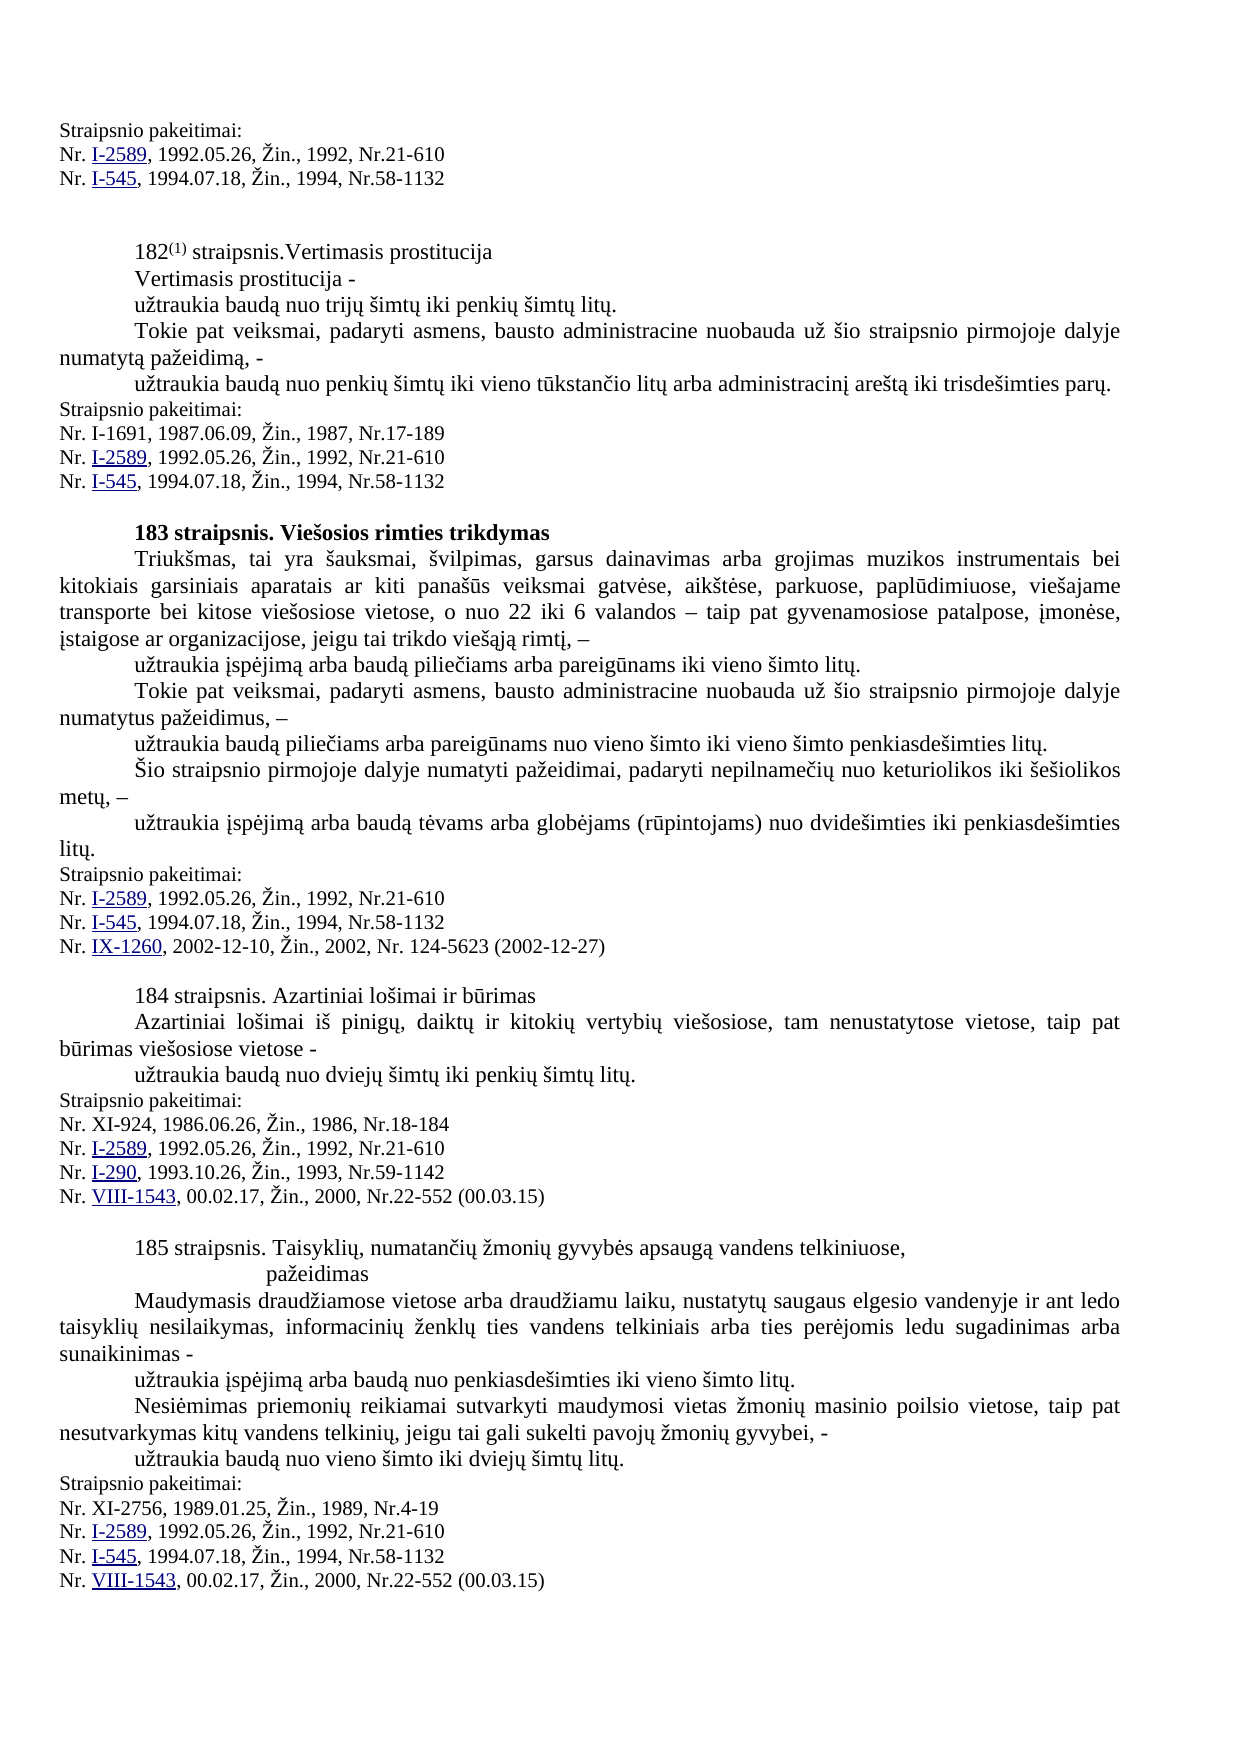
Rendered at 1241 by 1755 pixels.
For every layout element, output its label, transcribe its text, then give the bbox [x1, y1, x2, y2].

text Nr. VIII-1543, 00.02.17, Žin., 2000, Nr.22-552 (00.03.15) [59, 1568, 1122, 1592]
text Nr. IX-1260, 2002-12-10, Žin., 2002, Nr. 124-5623 (2002-12-27) [59, 934, 1122, 958]
text Nr. I-545, 1994.07.18, Žin., 1994, Nr.58-1132 [59, 1543, 1122, 1568]
text užtraukia baudą nuo dviejų šimtų iki penkių šimtų litų. [59, 1061, 1122, 1087]
text Nr. I-1691, 1987.06.09, Žin., 1987, Nr.17-189 [59, 421, 1122, 445]
text Nr. XI-924, 1986.06.26, Žin., 1986, Nr.18-184 [59, 1112, 1122, 1136]
text užtraukia baudą nuo vieno šimto iki dviejų šimtų litų. [59, 1445, 1122, 1471]
text Nr. I-545, 1994.07.18, Žin., 1994, Nr.58-1132 [59, 910, 1122, 934]
text pažeidimas [266, 1261, 1122, 1287]
text Straipsnio pakeitimai: [59, 118, 1122, 142]
text Nr. I-2589, 1992.05.26, Žin., 1992, Nr.21-610 [59, 1519, 1122, 1543]
text Maudymasis draudžiamose vietose arba draudžiamu laiku, nustatytų saugaus elgesio vandenyje ir ant ledo taisyklių nesilaikymas, informacinių ženklų ties vandens telkiniais arba ties perėjomis ledu sugadinimas arba sunaikinimas - [59, 1287, 1122, 1366]
text užtraukia įspėjimą arba baudą nuo penkiasdešimties iki vieno šimto litų. [59, 1366, 1122, 1392]
text Nr. I-2589, 1992.05.26, Žin., 1992, Nr.21-610 [59, 1136, 1122, 1160]
text Straipsnio pakeitimai: [59, 1087, 1122, 1112]
text 184 straipsnis. Azartiniai lošimai ir būrimas [59, 982, 1122, 1008]
text užtraukia baudą nuo penkių šimtų iki vieno tūkstančio litų arba administracinį areštą iki trisdešimties parų. [59, 370, 1122, 397]
text 183 straipsnis. Viešosios rimties trikdymas [59, 519, 1122, 546]
text Triukšmas, tai yra šauksmai, švilpimas, garsus dainavimas arba grojimas muzikos instrumentais bei kitokiais garsiniais aparatais ar kiti panašūs veiksmai gatvėse, aikštėse, parkuose, paplūdimiuose, viešajame transporte bei kitose viešosiose vietose, o nuo 22 iki 6 valandos – taip pat gyvenamosiose patalpose, įmonėse, įstaigose ar organizacijose, jeigu tai trikdo viešąją rimtį, – [59, 546, 1122, 651]
text Tokie pat veiksmai, padaryti asmens, bausto administracine nuobauda už šio straipsnio pirmojoje dalyje numatytą pažeidimą, - [59, 317, 1122, 370]
text 182(1) straipsnis.Vertimasis prostitucija [59, 238, 1122, 265]
text Nr. I-545, 1994.07.18, Žin., 1994, Nr.58-1132 [59, 469, 1122, 493]
text Nesiėmimas priemonių reikiamai sutvarkyti maudymosi vietas žmonių masinio poilsio vietose, taip pat nesutvarkymas kitų vandens telkinių, jeigu tai gali sukelti pavojų žmonių gyvybei, - [59, 1392, 1122, 1445]
text užtraukia įspėjimą arba baudą piliečiams arba pareigūnams iki vieno šimto litų. [59, 651, 1122, 677]
text Straipsnio pakeitimai: [59, 397, 1122, 421]
text Vertimasis prostitucija - [59, 265, 1122, 291]
text Azartiniai lošimai iš pinigų, daiktų ir kitokių vertybių viešosiose, tam nenustatytose vietose, taip pat būrimas viešosiose vietose - [59, 1008, 1122, 1061]
text Nr. I-2589, 1992.05.26, Žin., 1992, Nr.21-610 [59, 142, 1122, 166]
text 185 straipsnis. Taisyklių, numatančių žmonių gyvybės apsaugą vandens telkiniuose, [134, 1234, 1122, 1261]
text užtraukia baudą nuo trijų šimtų iki penkių šimtų litų. [59, 291, 1122, 317]
text Nr. VIII-1543, 00.02.17, Žin., 2000, Nr.22-552 (00.03.15) [59, 1184, 1122, 1208]
text Nr. XI-2756, 1989.01.25, Žin., 1989, Nr.4-19 [59, 1495, 1122, 1519]
text Nr. I-2589, 1992.05.26, Žin., 1992, Nr.21-610 [59, 445, 1122, 469]
text užtraukia įspėjimą arba baudą tėvams arba globėjams (rūpintojams) nuo dvidešimties iki penkiasdešimties litų. [59, 809, 1122, 862]
text Nr. I-290, 1993.10.26, Žin., 1993, Nr.59-1142 [59, 1160, 1122, 1184]
text užtraukia baudą piliečiams arba pareigūnams nuo vieno šimto iki vieno šimto penkiasdešimties litų. [59, 730, 1122, 756]
text Straipsnio pakeitimai: [59, 862, 1122, 886]
text Šio straipsnio pirmojoje dalyje numatyti pažeidimai, padaryti nepilnamečių nuo keturiolikos iki šešiolikos metų, – [59, 756, 1122, 809]
text Nr. I-2589, 1992.05.26, Žin., 1992, Nr.21-610 [59, 886, 1122, 910]
text Tokie pat veiksmai, padaryti asmens, bausto administracine nuobauda už šio straipsnio pirmojoje dalyje numatytus pažeidimus, – [59, 677, 1122, 730]
text Straipsnio pakeitimai: [59, 1471, 1122, 1495]
text Nr. I-545, 1994.07.18, Žin., 1994, Nr.58-1132 [59, 166, 1122, 190]
